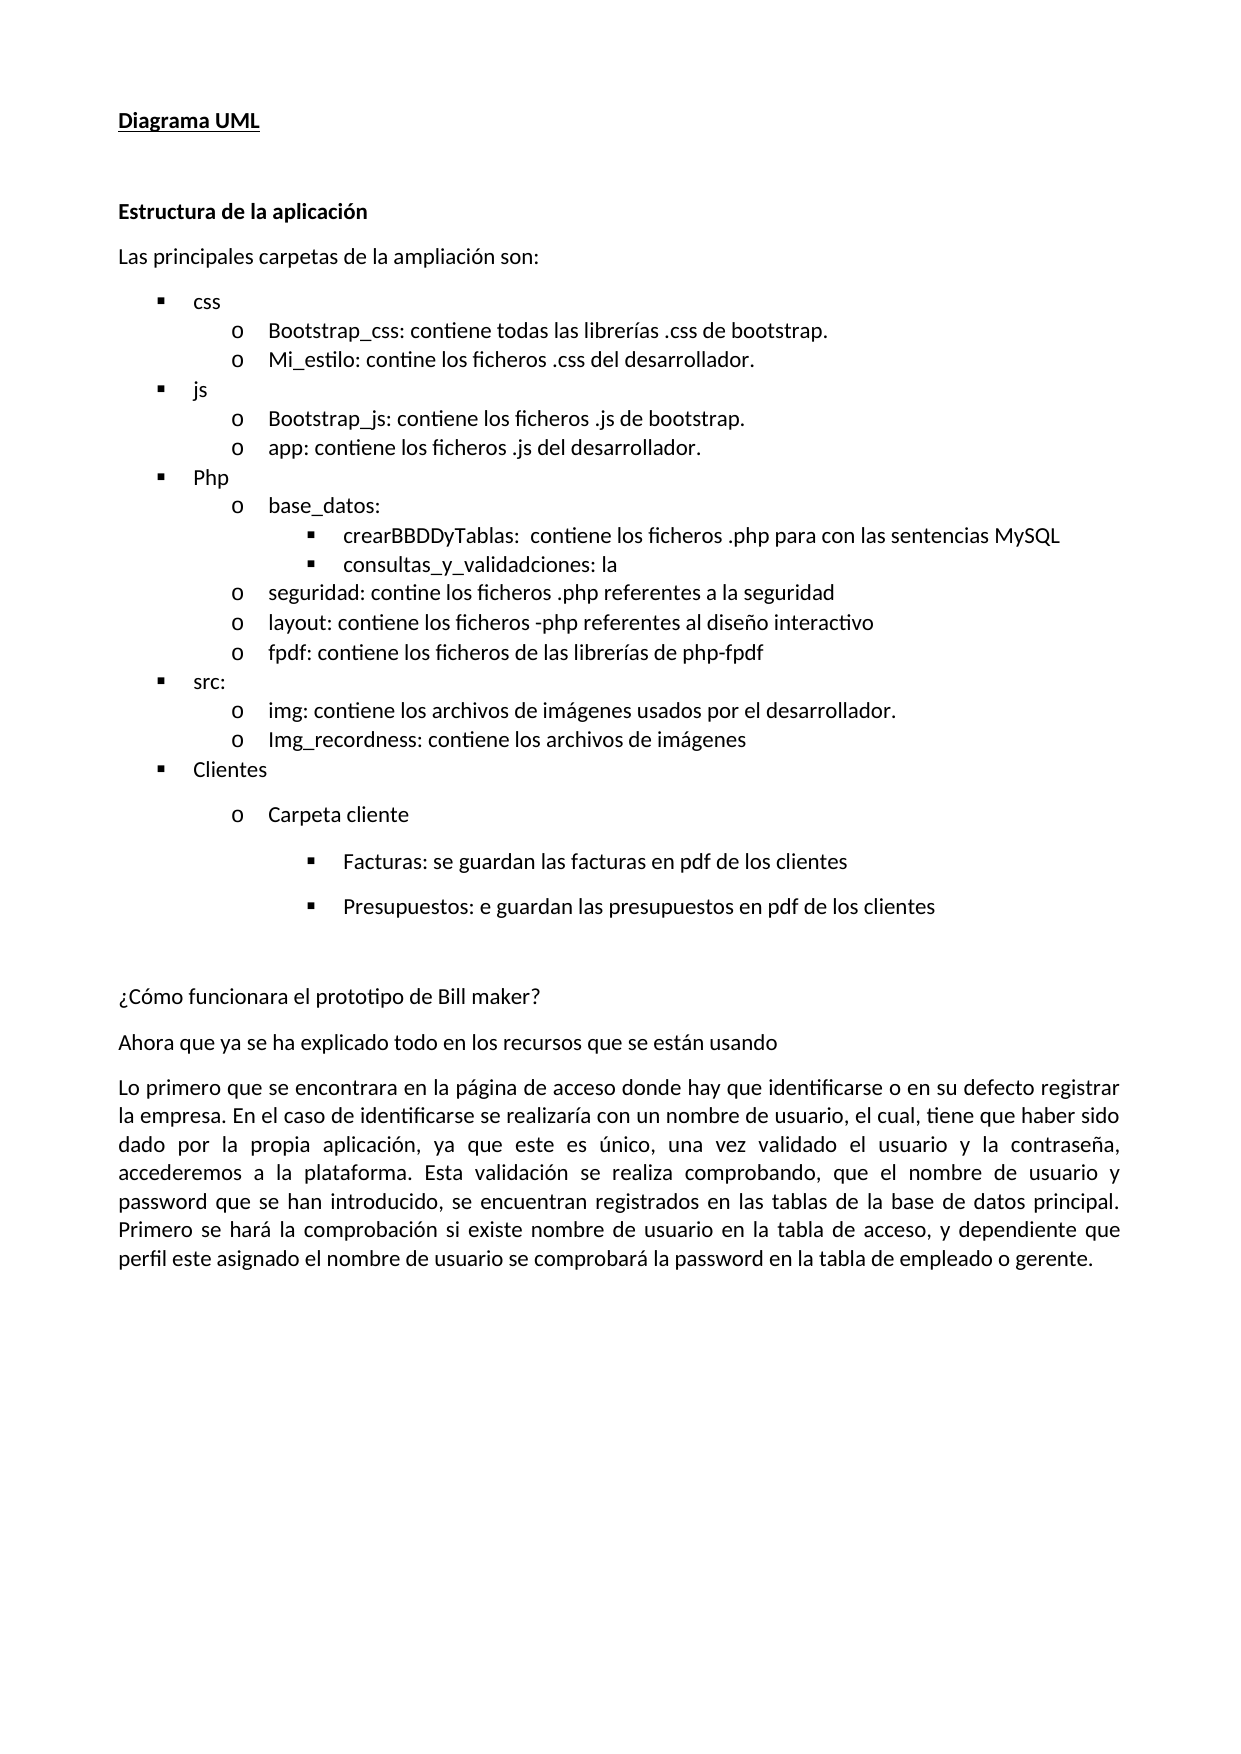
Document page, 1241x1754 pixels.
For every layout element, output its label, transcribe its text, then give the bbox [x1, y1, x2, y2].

text Las principales carpetas de la ampliación son: [118, 242, 1122, 270]
list Mi_estilo: contine los ficheros .css del desarrollador. [231, 345, 1122, 374]
list Presupuestos: e guardan las presupuestos en pdf de los clientes [306, 892, 1122, 920]
list seguridad: contine los ficheros .php referentes a la seguridad [231, 578, 1122, 607]
list Bootstrap_css: contiene todas las librerías .css de bootstrap. [231, 316, 1122, 345]
list fpdf: contiene los ficheros de las librerías de php-fpdf [231, 638, 1122, 667]
list Clientes [156, 755, 1122, 783]
list Php [156, 463, 1122, 491]
list src: [156, 667, 1122, 695]
text Ahora que ya se ha explicado todo en los recursos que se están usando [118, 1028, 1122, 1056]
list Carpeta cliente [231, 801, 1122, 830]
text Lo primero que se encontrara en la página de acceso donde hay que identificarse o en su defecto registrar la empresa. En el caso de identificarse se realizaría con un nombre de usuario, el cual, tiene que haber sido dado por la propia aplicación, ya que este es único, una vez validado el usuario y la contraseña, accederemos a la plataforma. Esta validación se realiza comprobando, que el nombre de usuario y password que se han introducido, se encuentran registrados en las tablas de la base de datos principal. Primero se hará la comprobación si existe nombre de usuario en la tabla de acceso, y dependiente que perfil este asignado el nombre de usuario se comprobará la password en la tabla de empleado o gerente. [118, 1073, 1122, 1272]
text Diagrama UML [118, 106, 1122, 134]
list Img_recordness: contiene los archivos de imágenes [231, 726, 1122, 755]
list Facturas: se guardan las facturas en pdf de los clientes [306, 847, 1122, 875]
list base_datos: [231, 492, 1122, 521]
list js [156, 375, 1122, 403]
list crearBBDDyTablas: contiene los ficheros .php para con las sentencias MySQL [306, 521, 1122, 549]
text ¿Cómo funcionara el prototipo de Bill maker? [118, 982, 1122, 1011]
list css [156, 287, 1122, 315]
text Estructura de la aplicación [118, 197, 1122, 225]
list app: contiene los ficheros .js del desarrollador. [231, 433, 1122, 462]
list consultas_y_validadciones: la [306, 550, 1122, 578]
list layout: contiene los ficheros -php referentes al diseño interactivo [231, 608, 1122, 637]
list Bootstrap_js: contiene los ficheros .js de bootstrap. [231, 404, 1122, 433]
list img: contiene los archivos de imágenes usados por el desarrollador. [231, 696, 1122, 725]
